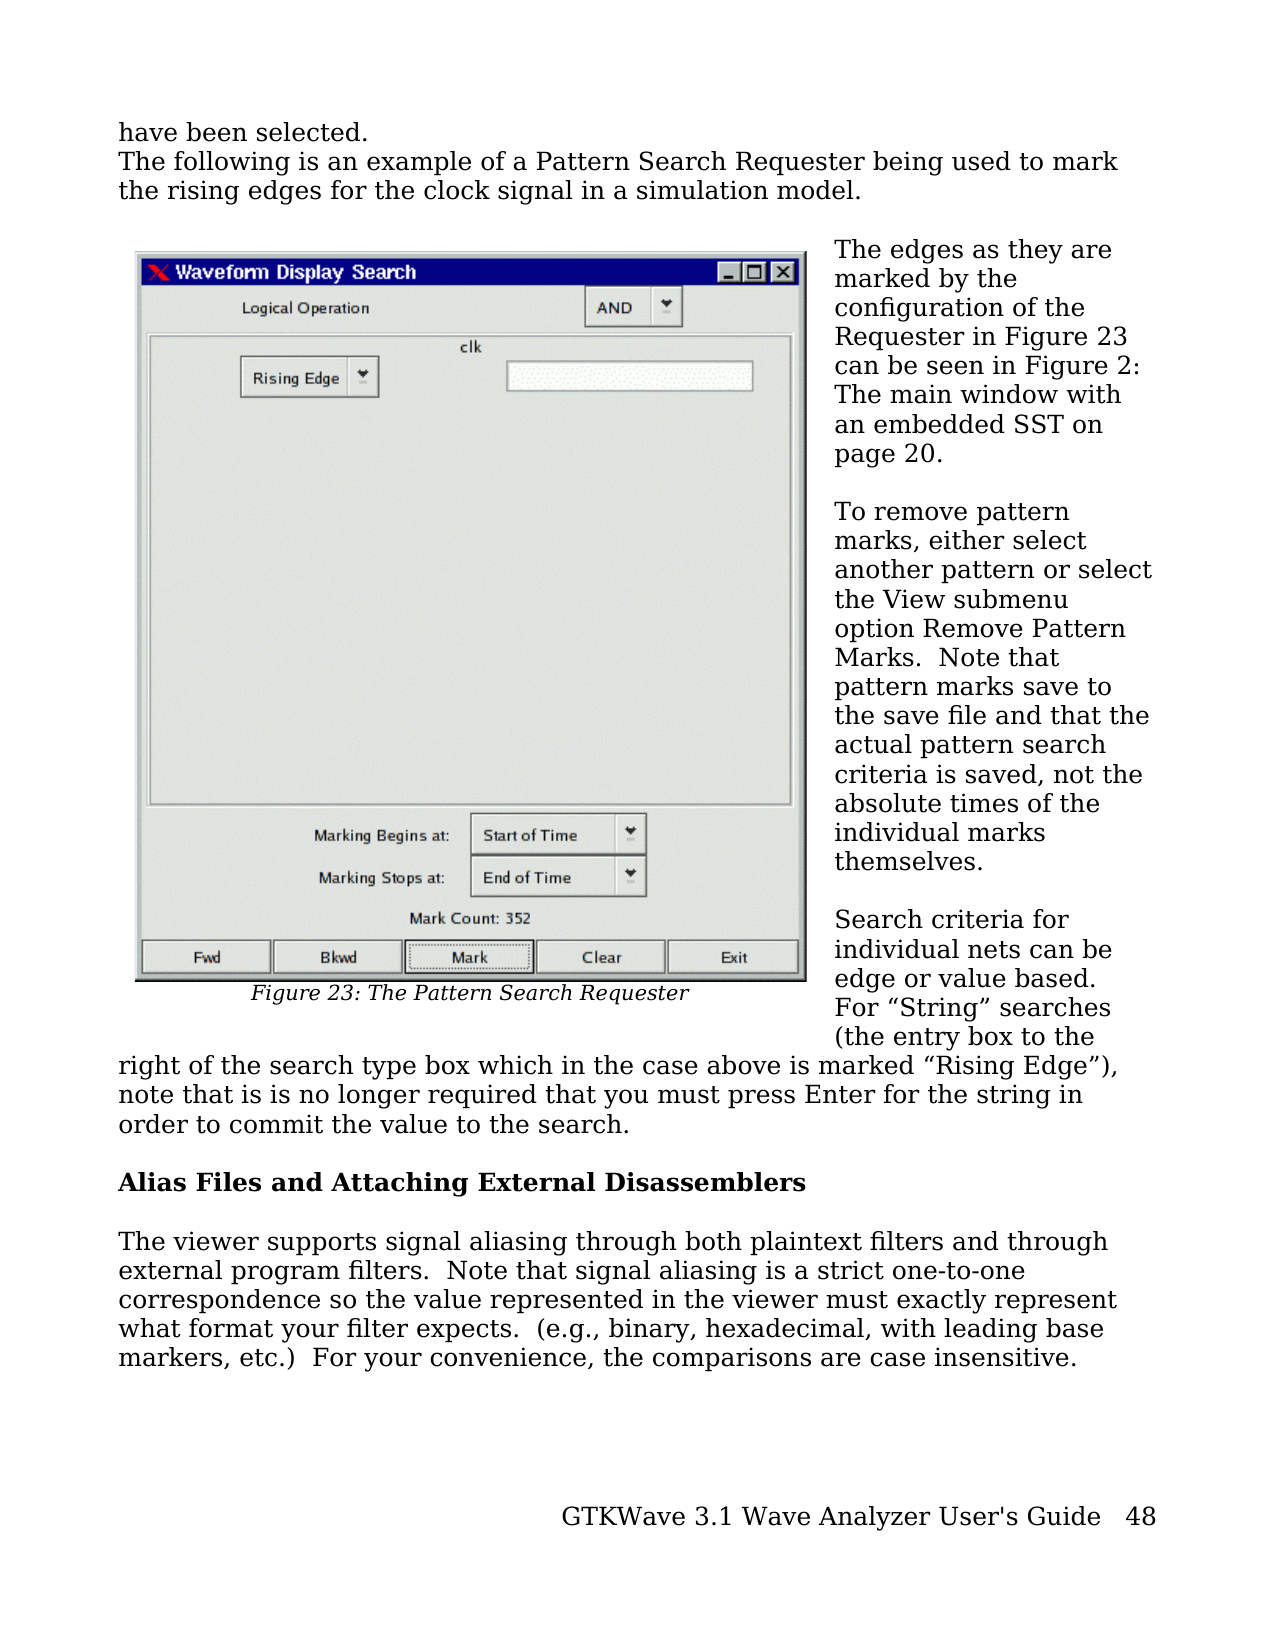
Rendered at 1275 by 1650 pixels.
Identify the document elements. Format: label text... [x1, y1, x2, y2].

text Figure 23: The Pattern Search Requester [134, 982, 806, 1005]
text Search criteria for individual nets can be edge or value based. For “String” searches (the entry box to the right of the search type box which in the case above is marked “Rising Edge”), note that is is no longer required that you must press Enter for the string in order to commit the value to the search. [118, 906, 1157, 1139]
text The viewer supports signal aliasing through both plaintext filters and through external program filters. Note that signal aliasing is a strict one-to-one correspondence so the value represented in the viewer must exactly represent what format your filter expects. (e.g., binary, hexadecimal, with leading base markers, etc.) For your convenience, the comparisons are case insensitive. [118, 1227, 1157, 1373]
text have been selected. [118, 118, 1157, 147]
text To remove pattern marks, either select another pattern or select the View submenu option Remove Pattern Marks. Note that pattern marks save to the save file and that the actual pattern search criteria is saved, not the absolute times of the individual marks themselves. [822, 497, 1157, 876]
text Alias Files and Attaching External Disassemblers [118, 1168, 1157, 1197]
text The edges as they are marked by the configuration of the Requester in Figure 23 can be seen in Figure 2: The main window with an embedded SST on page 20. [118, 235, 1157, 1034]
picture [134, 251, 807, 982]
text The following is an example of a Pattern Search Requester being used to mark the rising edges for the clock signal in a simulation model. [118, 147, 1157, 206]
